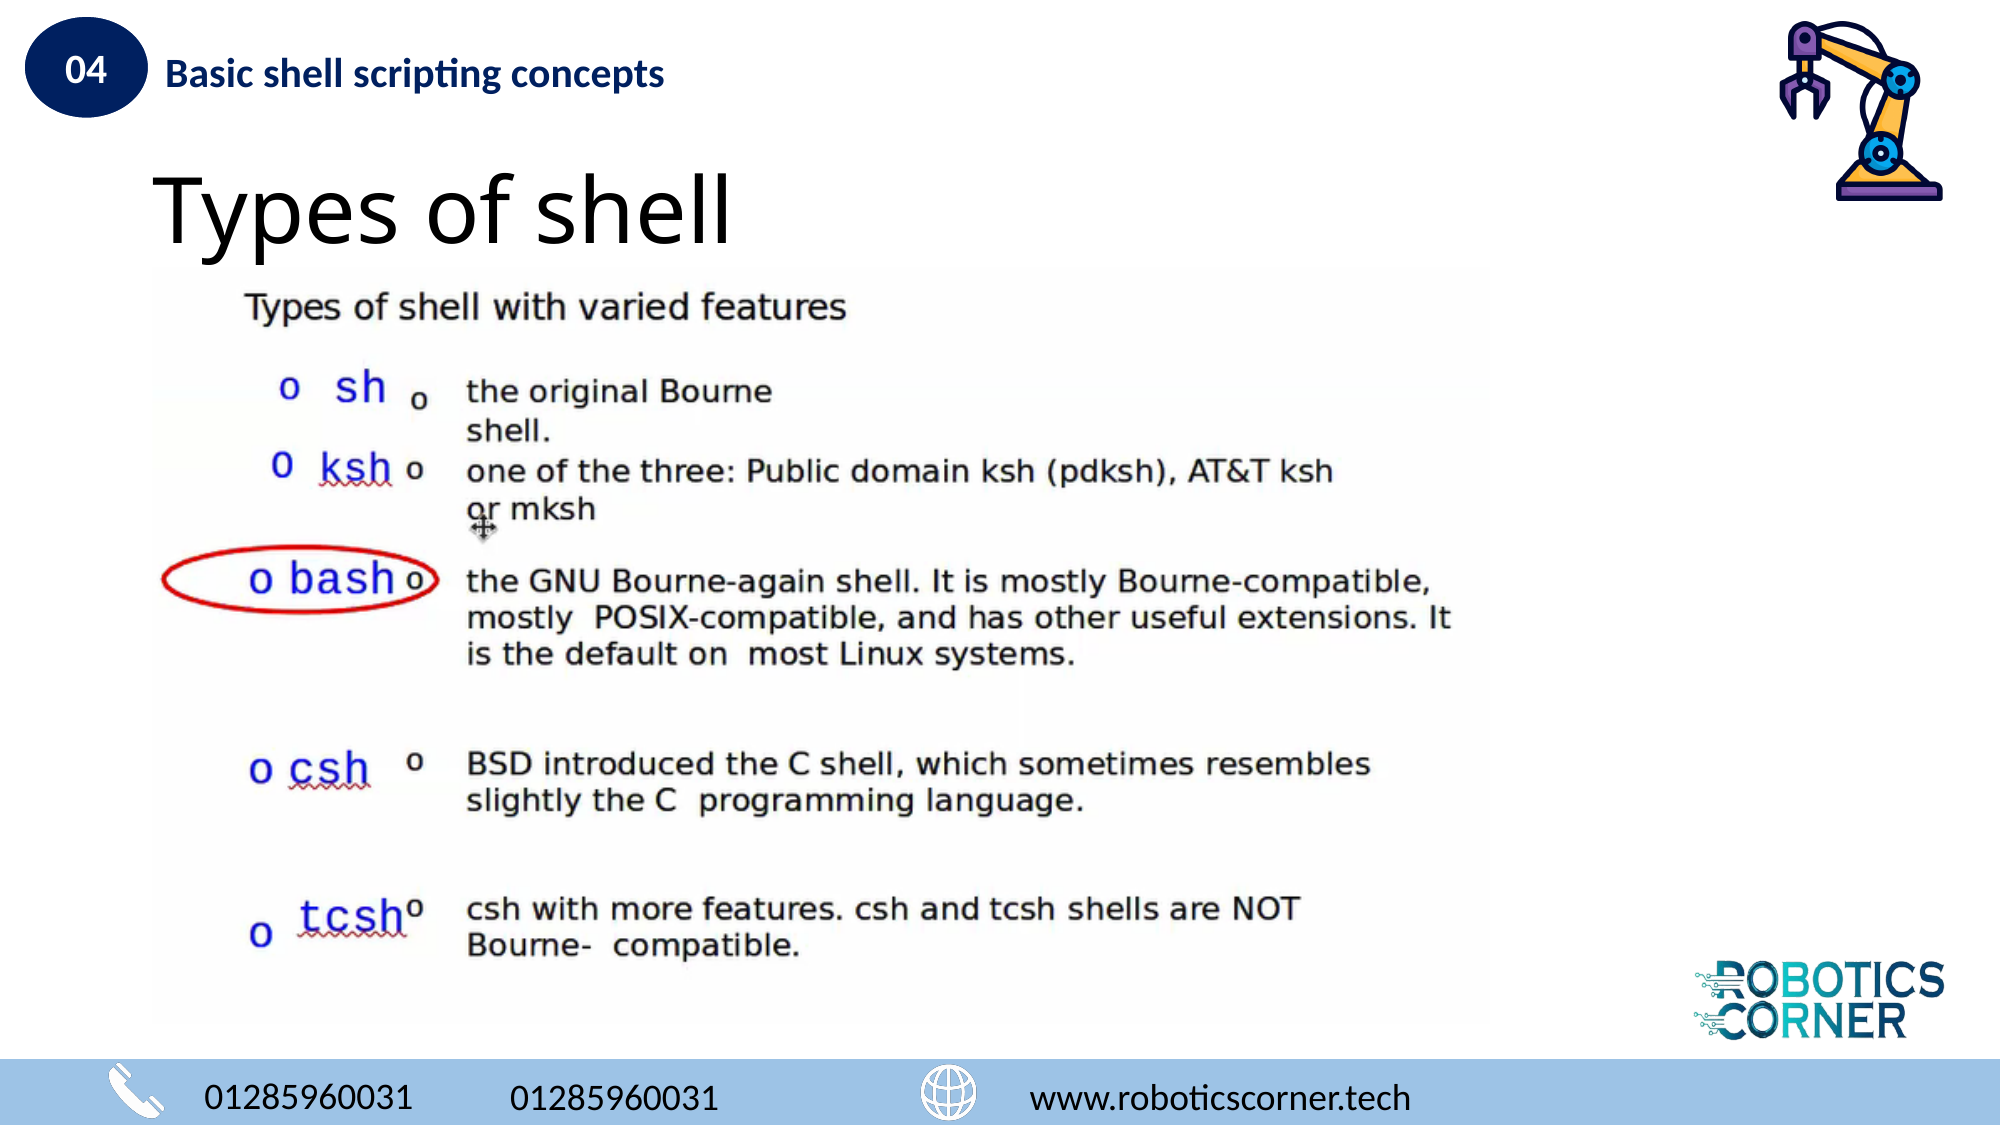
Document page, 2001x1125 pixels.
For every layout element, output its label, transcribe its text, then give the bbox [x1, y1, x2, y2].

text_box [981, 1059, 1680, 1125]
picture [152, 267, 1490, 1024]
picture [103, 1057, 170, 1124]
text_box [1953, 1059, 2000, 1125]
picture [1771, 21, 1951, 201]
text_box www.roboticscorner.tech [1014, 1065, 1546, 1125]
text_box 01285960031 [189, 1064, 495, 1125]
text_box 04 [22, 14, 150, 121]
picture [915, 1059, 981, 1125]
text_box 01285960031 [495, 1064, 827, 1125]
title Types of shell [137, 104, 1863, 323]
text_box Basic shell scripting concepts [150, 38, 705, 154]
picture [1680, 859, 1953, 1125]
text_box [0, 1059, 915, 1125]
